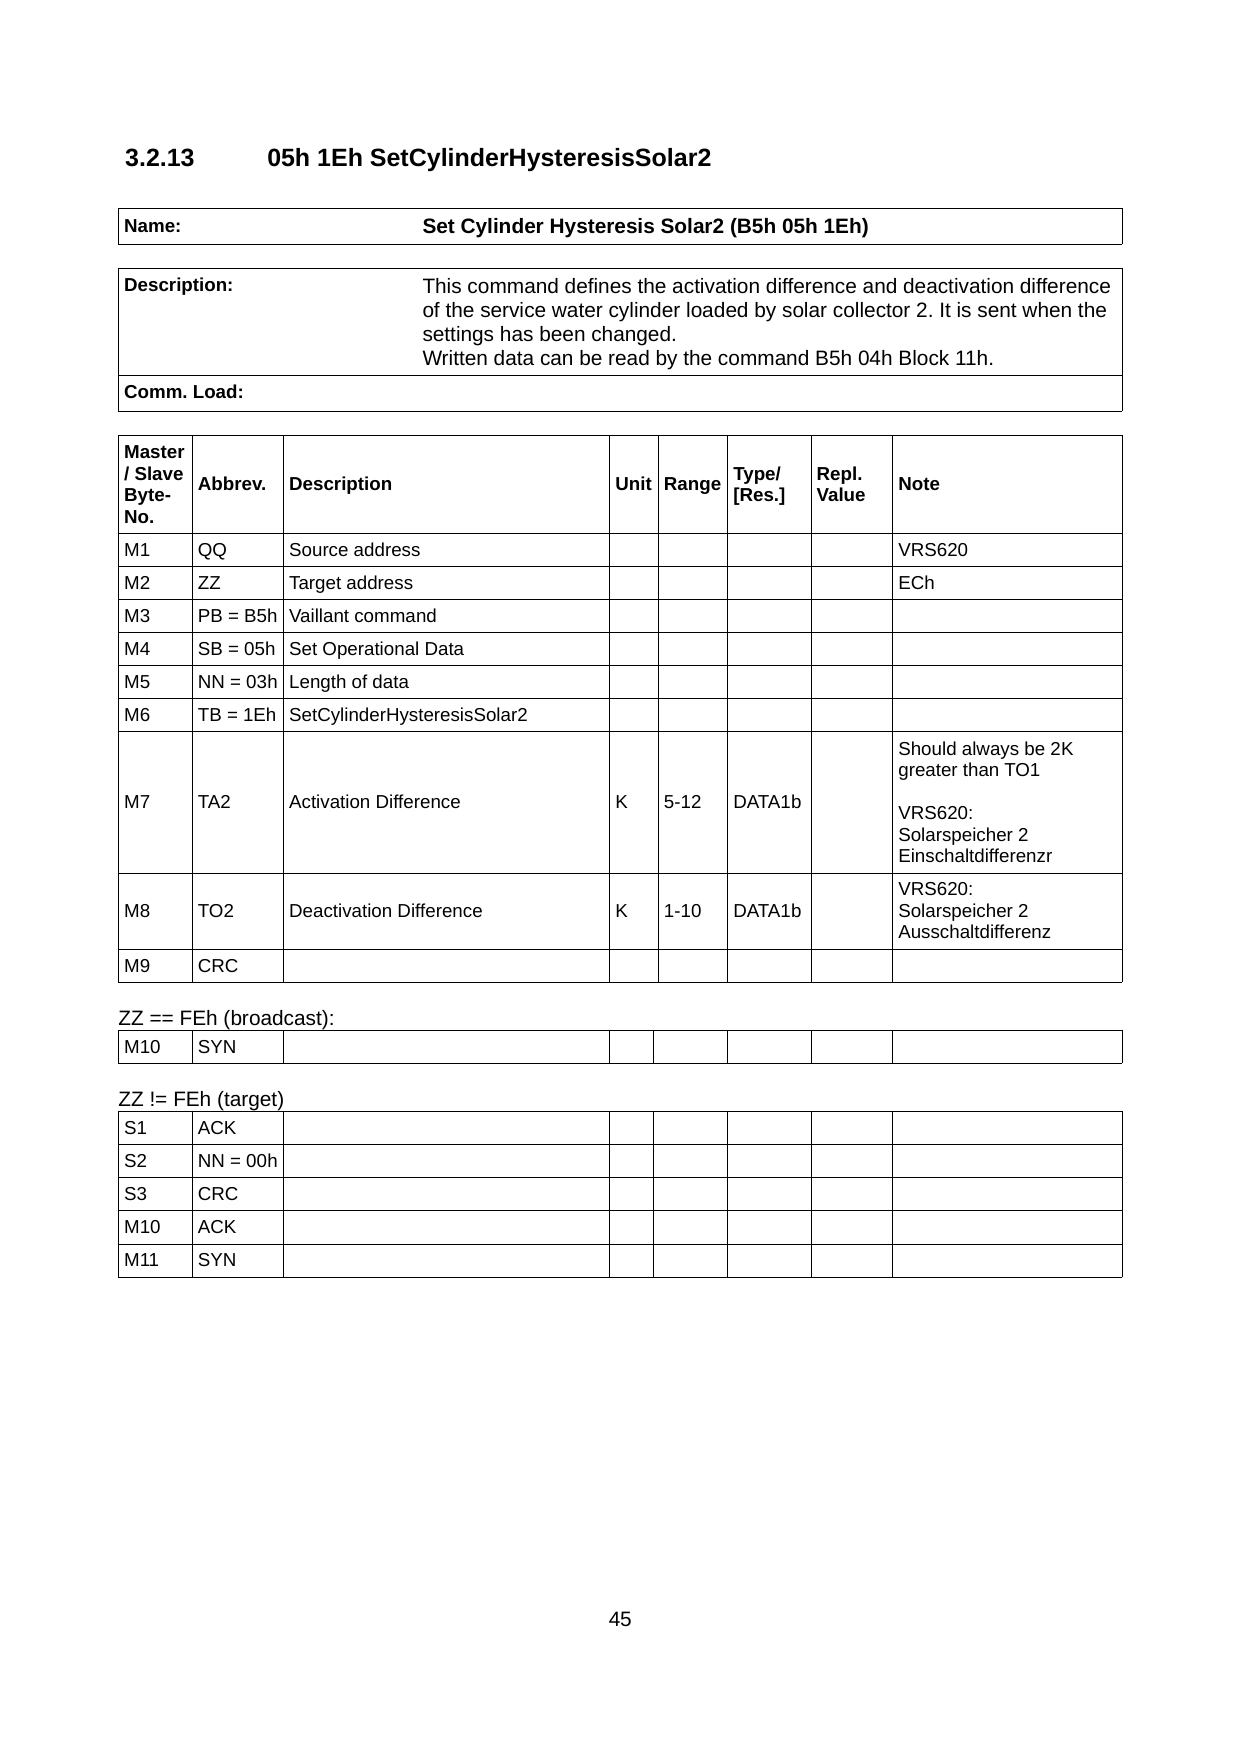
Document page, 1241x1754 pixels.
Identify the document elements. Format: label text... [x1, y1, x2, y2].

table_header M10 [119, 1031, 192, 1063]
table_cell [610, 1245, 653, 1277]
table_cell [893, 600, 1122, 632]
table_cell [654, 1178, 727, 1210]
table_cell [659, 950, 727, 982]
table_header ACK [193, 1112, 283, 1144]
table_header [284, 1112, 609, 1144]
table_cell [610, 950, 658, 982]
table_cell M3 [119, 600, 192, 632]
table_cell [284, 950, 609, 982]
table_cell [659, 567, 727, 599]
table_cell [610, 699, 658, 731]
table_cell SB = 05h [193, 633, 283, 665]
table_cell [812, 600, 892, 632]
table_cell [284, 1145, 609, 1177]
table_cell [728, 666, 811, 698]
table_cell [284, 1211, 609, 1243]
table_cell ACK [193, 1211, 283, 1243]
table_cell Deactivation Difference [284, 874, 609, 949]
table_cell [728, 534, 811, 566]
table_cell [659, 633, 727, 665]
table_cell [893, 1178, 1122, 1210]
table_cell PB = B5h [193, 600, 283, 632]
table_cell VRS620 [893, 534, 1122, 566]
table_cell [610, 1211, 653, 1243]
table_header S1 [119, 1112, 192, 1144]
table_cell QQ [193, 534, 283, 566]
table_cell M10 [119, 1211, 192, 1243]
table_cell DATA1b [728, 732, 811, 872]
table_cell [728, 1245, 811, 1277]
table_cell [728, 633, 811, 665]
table_cell [610, 567, 658, 599]
table_cell Length of data [284, 666, 609, 698]
text ZZ != FEh (target) [118, 1087, 1122, 1111]
table_header Set Cylinder Hysteresis Solar2 (B5h 05h 1Eh) [416, 209, 1122, 244]
table_cell [812, 1245, 892, 1277]
table_cell [610, 1178, 653, 1210]
table_cell TO2 [193, 874, 283, 949]
table_cell TB = 1Eh [193, 699, 283, 731]
table_cell [654, 1145, 727, 1177]
table_cell SYN [193, 1245, 283, 1277]
table_cell S2 [119, 1145, 192, 1177]
table_cell Activation Difference [284, 732, 609, 872]
table_header Repl. Value [812, 436, 892, 533]
table_cell [893, 633, 1122, 665]
table_cell Should always be 2K greater than TO1 VRS620: Solarspeicher 2 Einschaltdifferenzr [893, 732, 1122, 872]
table_header [610, 1031, 653, 1063]
table_cell [812, 950, 892, 982]
table_cell NN = 03h [193, 666, 283, 698]
table_cell [812, 699, 892, 731]
table_cell Vaillant command [284, 600, 609, 632]
table_header Description [284, 436, 609, 533]
table_cell [728, 1211, 811, 1243]
table_cell M5 [119, 666, 192, 698]
table_header Abbrev. [193, 436, 283, 533]
table_header [728, 1031, 811, 1063]
table_header [654, 1112, 727, 1144]
table_cell 1-10 [659, 874, 727, 949]
table_cell [812, 1211, 892, 1243]
table_cell [728, 1178, 811, 1210]
subtitle 05h 1Eh SetCylinderHysteresisSolar2 [118, 143, 1122, 172]
table_cell M1 [119, 534, 192, 566]
table_header [610, 1112, 653, 1144]
table_cell ZZ [193, 567, 283, 599]
table_cell [728, 600, 811, 632]
table_cell [659, 666, 727, 698]
table_header Type/ [Res.] [728, 436, 811, 533]
table_cell [893, 1245, 1122, 1277]
table_header Range [659, 436, 727, 533]
table_cell [284, 1178, 609, 1210]
table_cell [659, 699, 727, 731]
table_cell M7 [119, 732, 192, 872]
table_cell [812, 567, 892, 599]
table_cell [728, 699, 811, 731]
table_cell [812, 666, 892, 698]
table_cell [610, 534, 658, 566]
table_header [284, 1031, 609, 1063]
table_header This command defines the activation difference and deactivation difference of the service water cylinder loaded by solar collector 2. It is sent when the settings has been changed. Written data can be read by the command B5h 04h Block 11h. [416, 269, 1122, 375]
table_cell TA2 [193, 732, 283, 872]
table_header SYN [193, 1031, 283, 1063]
table_cell DATA1b [728, 874, 811, 949]
table_cell [728, 1145, 811, 1177]
table_cell S3 [119, 1178, 192, 1210]
table_cell [654, 1245, 727, 1277]
text ZZ == FEh (broadcast): [118, 1006, 1122, 1030]
table_cell [659, 600, 727, 632]
table_cell [728, 950, 811, 982]
table_cell [893, 1211, 1122, 1243]
table_header Description: [119, 269, 416, 375]
table_header [893, 1031, 1122, 1063]
table_cell 5-12 [659, 732, 727, 872]
table_cell [893, 950, 1122, 982]
table_cell [812, 534, 892, 566]
table_header [812, 1031, 892, 1063]
table_cell M6 [119, 699, 192, 731]
table_cell CRC [193, 950, 283, 982]
table_cell K [610, 732, 658, 872]
table_cell [659, 534, 727, 566]
table_header [728, 1112, 811, 1144]
table_header [654, 1031, 727, 1063]
table_cell [610, 600, 658, 632]
table_cell [893, 699, 1122, 731]
table_header Master/ Slave Byte-No. [119, 436, 192, 533]
table_cell [610, 633, 658, 665]
table_cell [812, 732, 892, 872]
table_header Name: [119, 209, 416, 244]
table_cell [812, 633, 892, 665]
table_cell [610, 1145, 653, 1177]
table_cell M9 [119, 950, 192, 982]
table_cell [893, 666, 1122, 698]
table_cell Comm. Load: [119, 376, 416, 411]
table_cell [416, 376, 1122, 411]
table_header Note [893, 436, 1122, 533]
table_cell Set Operational Data [284, 633, 609, 665]
table_cell [284, 1245, 609, 1277]
table_cell K [610, 874, 658, 949]
table_cell M11 [119, 1245, 192, 1277]
table_cell M4 [119, 633, 192, 665]
table_cell SetCylinderHysteresisSolar2 [284, 699, 609, 731]
table_cell [893, 1145, 1122, 1177]
table_cell [812, 1145, 892, 1177]
table_cell [728, 567, 811, 599]
table_header [893, 1112, 1122, 1144]
table_cell M8 [119, 874, 192, 949]
table_cell [812, 874, 892, 949]
table_cell [610, 666, 658, 698]
table_header Unit [610, 436, 658, 533]
table_cell NN = 00h [193, 1145, 283, 1177]
table_header [812, 1112, 892, 1144]
table_cell Source address [284, 534, 609, 566]
table_cell [812, 1178, 892, 1210]
table_cell ECh [893, 567, 1122, 599]
table_cell CRC [193, 1178, 283, 1210]
table_cell M2 [119, 567, 192, 599]
table_cell [654, 1211, 727, 1243]
table_cell VRS620: Solarspeicher 2 Ausschaltdifferenz [893, 874, 1122, 949]
table_cell Target address [284, 567, 609, 599]
